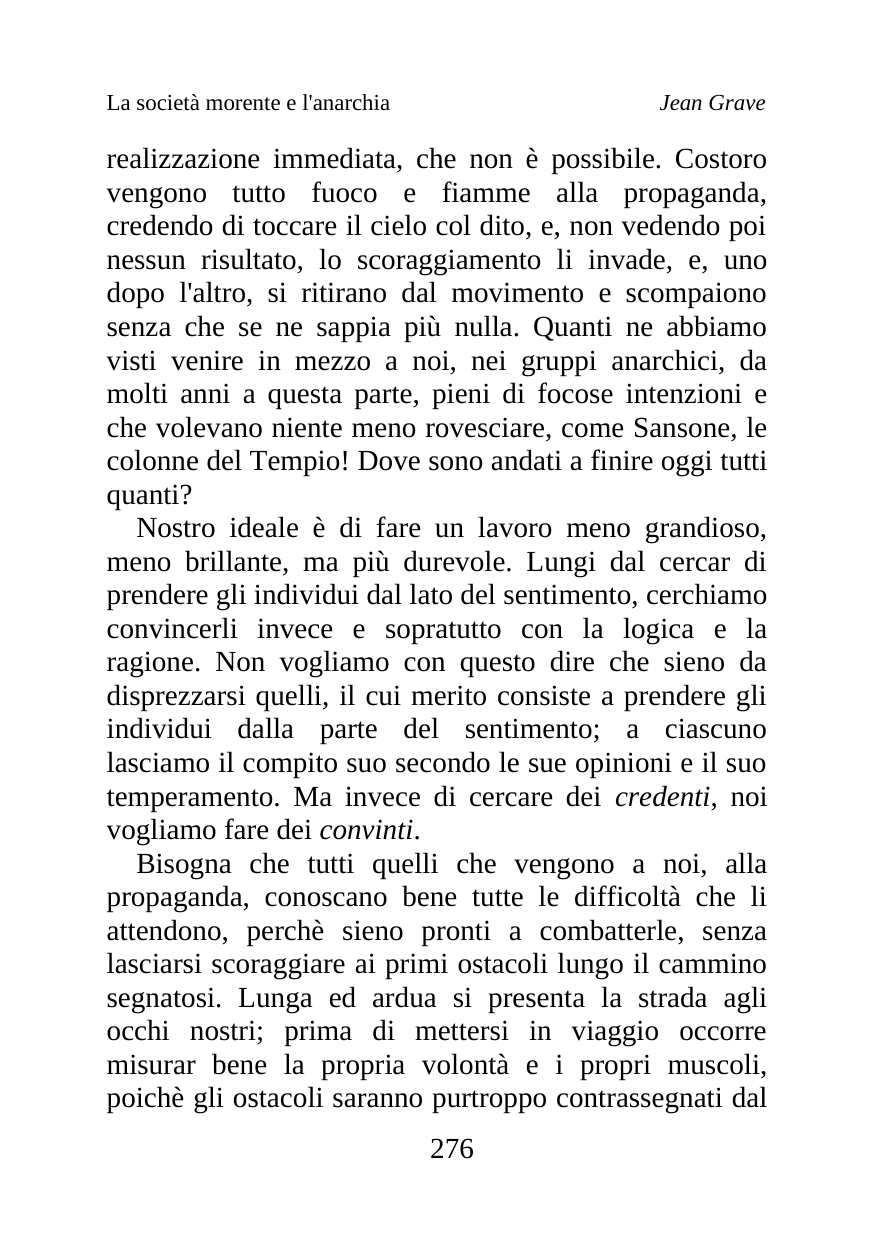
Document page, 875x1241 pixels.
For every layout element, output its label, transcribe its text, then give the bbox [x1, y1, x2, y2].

text Nostro ideale è di fare un lavoro meno grandioso, meno brillante, ma più durevole. Lungi dal cercar di prendere gli individui dal lato del sentimento, cerchiamo convincerli invece e sopratutto con la logica e la ragione. Non vogliamo con questo dire che sieno da disprezzarsi quelli, il cui merito consiste a prendere gli individui dalla parte del sentimento; a ciascuno lasciamo il compito suo secondo le sue opinioni e il suo temperamento. Ma invece di cercare dei credenti, noi vogliamo fare dei convinti. [106, 510, 768, 846]
text Bisogna che tutti quelli che vengono a noi, alla propaganda, conoscano bene tutte le difficoltà che li attendono, perchè sieno pronti a combatterle, senza lasciarsi scoraggiare ai primi ostacoli lungo il cammino segnatosi. Lunga ed ardua si presenta la strada agli occhi nostri; prima di mettersi in viaggio occorre misurar bene la propria volontà e i propri muscoli, poichè gli ostacoli saranno purtroppo contrassegnati dal [106, 846, 768, 1114]
text realizzazione immediata, che non è possibile. Costoro vengono tutto fuoco e fiamme alla propaganda, credendo di toccare il cielo col dito, e, non vedendo poi nessun risultato, lo scoraggiamento li invade, e, uno dopo l'altro, si ritirano dal movimento e scompaiono senza che se ne sappia più nulla. Quanti ne abbiamo visti venire in mezzo a noi, nei gruppi anarchici, da molti anni a questa parte, pieni di focose intenzioni e che volevano niente meno rovesciare, come Sansone, le colonne del Tempio! Dove sono andati a finire oggi tutti quanti? [106, 141, 768, 510]
